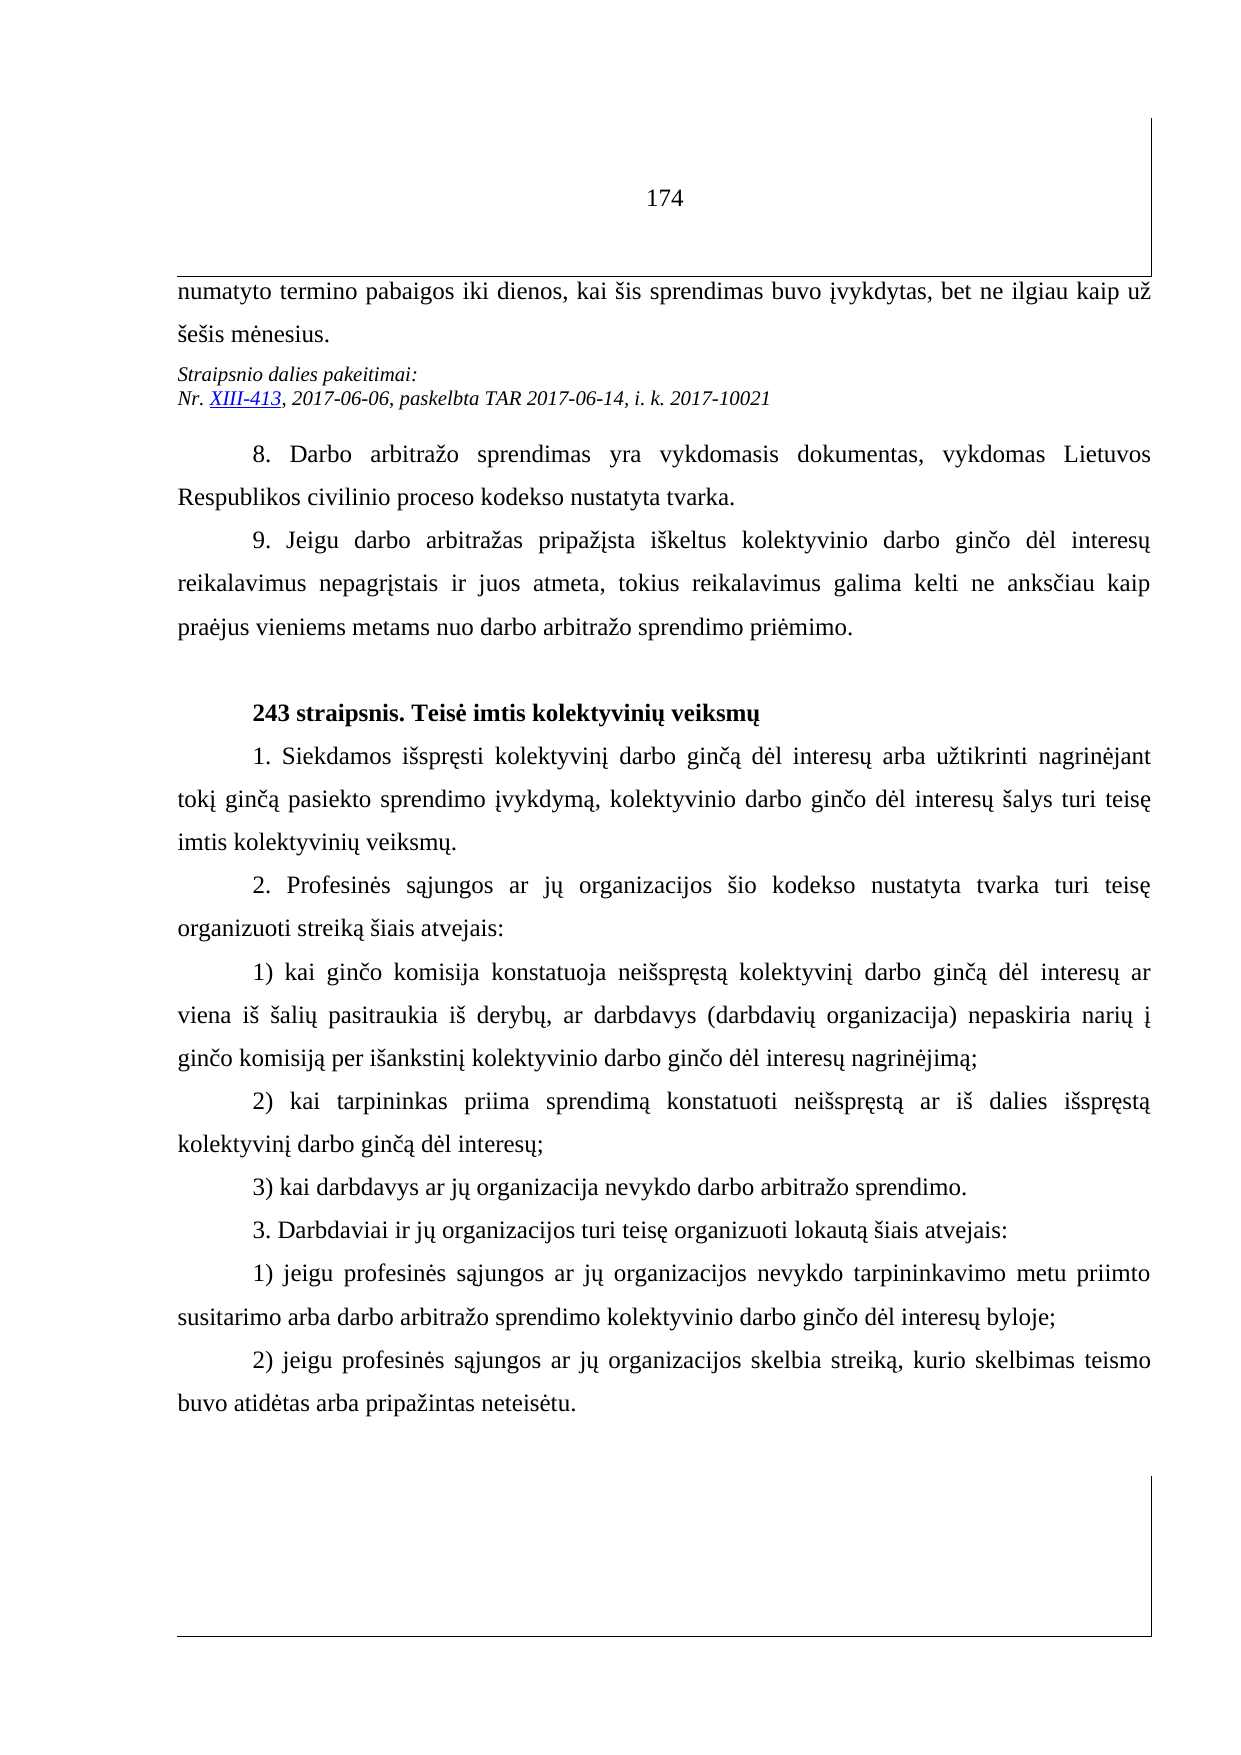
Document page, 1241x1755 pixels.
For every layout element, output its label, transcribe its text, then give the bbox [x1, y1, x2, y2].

text 3. Darbdaviai ir jų organizacijos turi teisę organizuoti lokautą šiais atvejais: [177, 1215, 1152, 1244]
text numatyto termino pabaigos iki dienos, kai šis sprendimas buvo įvykdytas, bet ne ilgiau kaip už šešis mėnesius. [177, 276, 1152, 348]
text 2. Profesinės sąjungos ar jų organizacijos šio kodekso nustatyta tvarka turi teisę organizuoti streiką šiais atvejais: [177, 870, 1152, 942]
text 1. Siekdamos išspręsti kolektyvinį darbo ginčą dėl interesų arba užtikrinti nagrinėjant tokį ginčą pasiekto sprendimo įvykdymą, kolektyvinio darbo ginčo dėl interesų šalys turi teisę imtis kolektyvinių veiksmų. [177, 741, 1152, 856]
text 2) kai tarpininkas priima sprendimą konstatuoti neišspręstą ar iš dalies išspręstą kolektyvinį darbo ginčą dėl interesų; [177, 1086, 1152, 1158]
text 2) jeigu profesinės sąjungos ar jų organizacijos skelbia streiką, kurio skelbimas teismo buvo atidėtas arba pripažintas neteisėtu. [177, 1345, 1152, 1417]
text Nr. XIII-413, 2017-06-06, paskelbta TAR 2017-06-14, i. k. 2017-10021 [177, 386, 1152, 410]
text 1) jeigu profesinės sąjungos ar jų organizacijos nevykdo tarpininkavimo metu priimto susitarimo arba darbo arbitražo sprendimo kolektyvinio darbo ginčo dėl interesų byloje; [177, 1258, 1152, 1330]
text 9. Jeigu darbo arbitražas pripažįsta iškeltus kolektyvinio darbo ginčo dėl interesų reikalavimus nepagrįstais ir juos atmeta, tokius reikalavimus galima kelti ne anksčiau kaip praėjus vieniems metams nuo darbo arbitražo sprendimo priėmimo. [177, 525, 1152, 640]
subtitle 243 straipsnis. Teisė imtis kolektyvinių veiksmų [177, 698, 1152, 727]
text 3) kai darbdavys ar jų organizacija nevykdo darbo arbitražo sprendimo. [177, 1172, 1152, 1201]
text 1) kai ginčo komisija konstatuoja neišspręstą kolektyvinį darbo ginčą dėl interesų ar viena iš šalių pasitraukia iš derybų, ar darbdavys (darbdavių organizacija) nepaskiria narių į ginčo komisiją per išankstinį kolektyvinio darbo ginčo dėl interesų nagrinėjimą; [177, 957, 1152, 1072]
text 8. Darbo arbitražo sprendimas yra vykdomasis dokumentas, vykdomas Lietuvos Respublikos civilinio proceso kodekso nustatyta tvarka. [177, 439, 1152, 511]
text Straipsnio dalies pakeitimai: [177, 362, 1152, 386]
